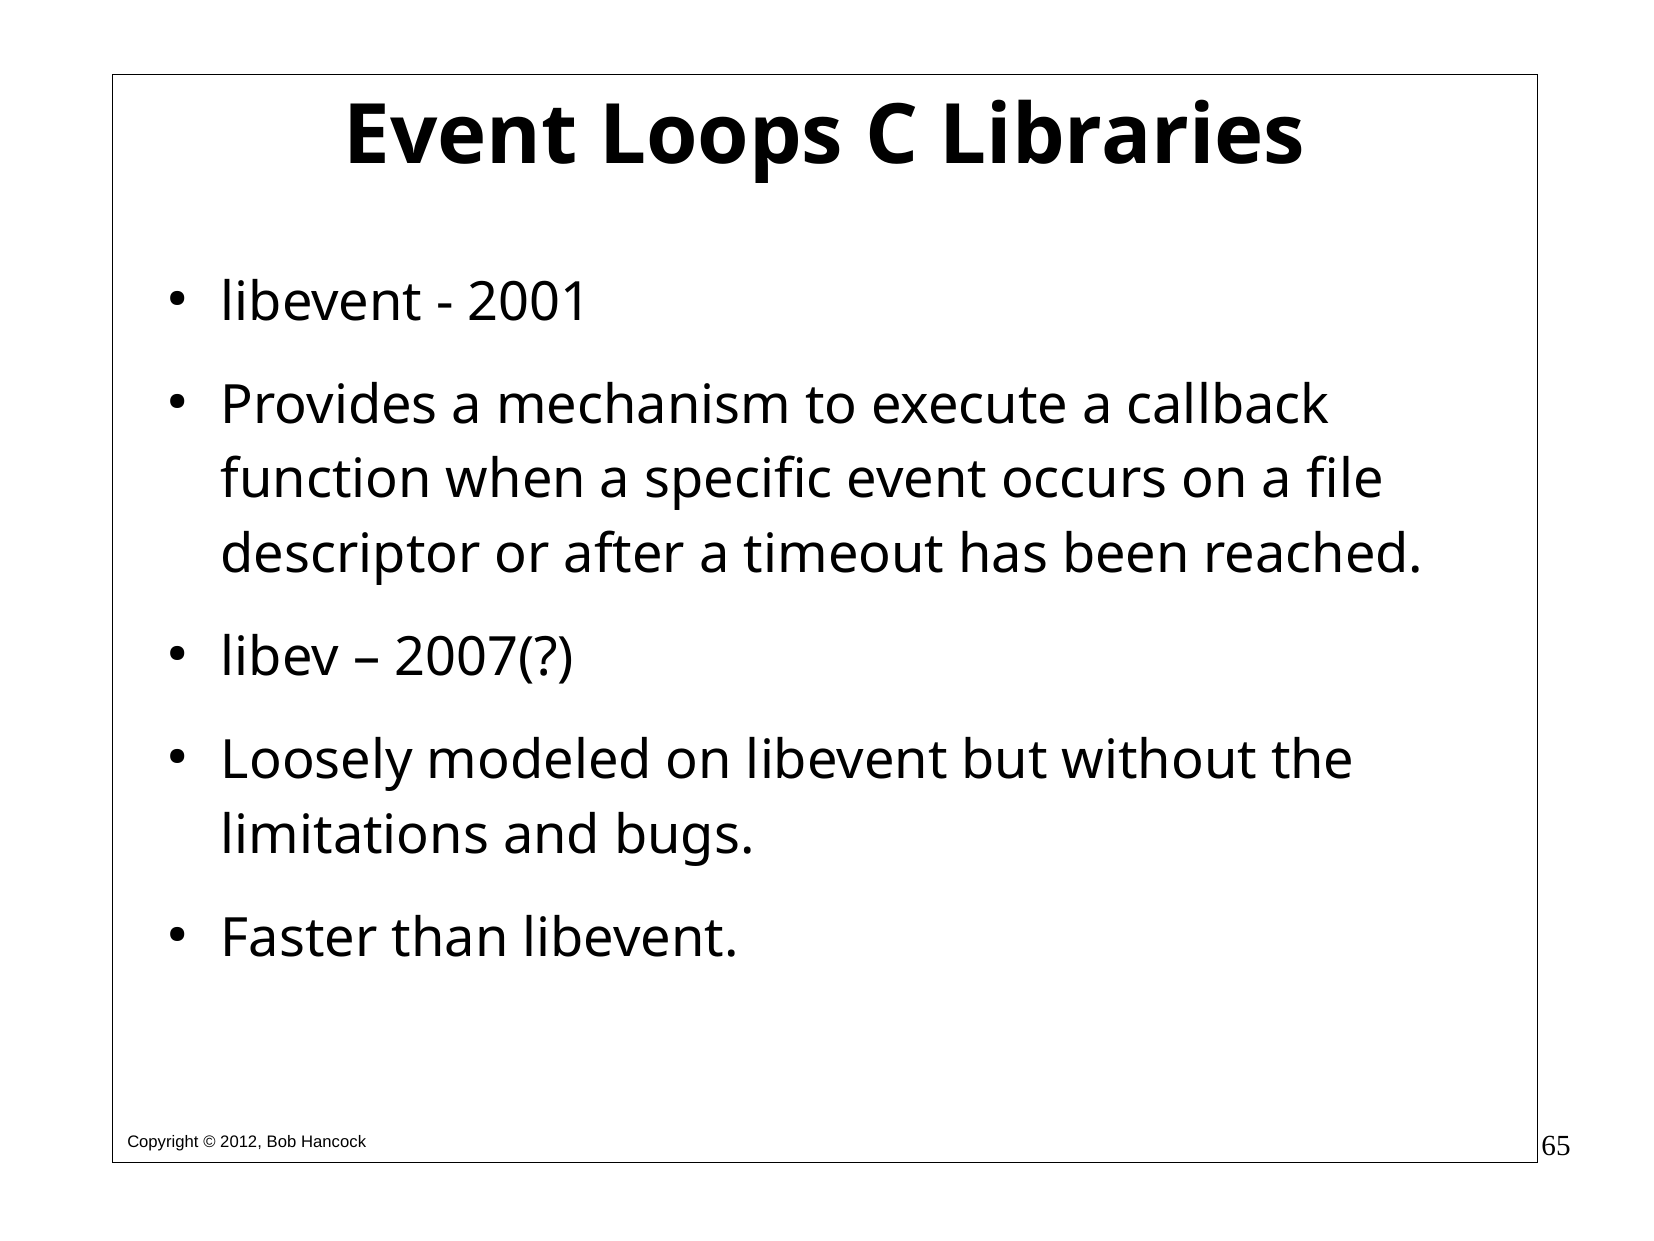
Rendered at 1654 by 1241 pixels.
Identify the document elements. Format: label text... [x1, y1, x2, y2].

title Event Loops C Libraries [112, 75, 1538, 188]
list libevent - 2001 Provides a mechanism to execute a callback function when a specific event occurs on a file descriptor or after a timeout has been reached. libev – 2007(?) Loosely modeled on libevent but without the limitations and bugs. Faster than libevent. [150, 262, 1501, 1126]
text_box Copyright © 2012, Bob Hancock [112, 1125, 382, 1159]
